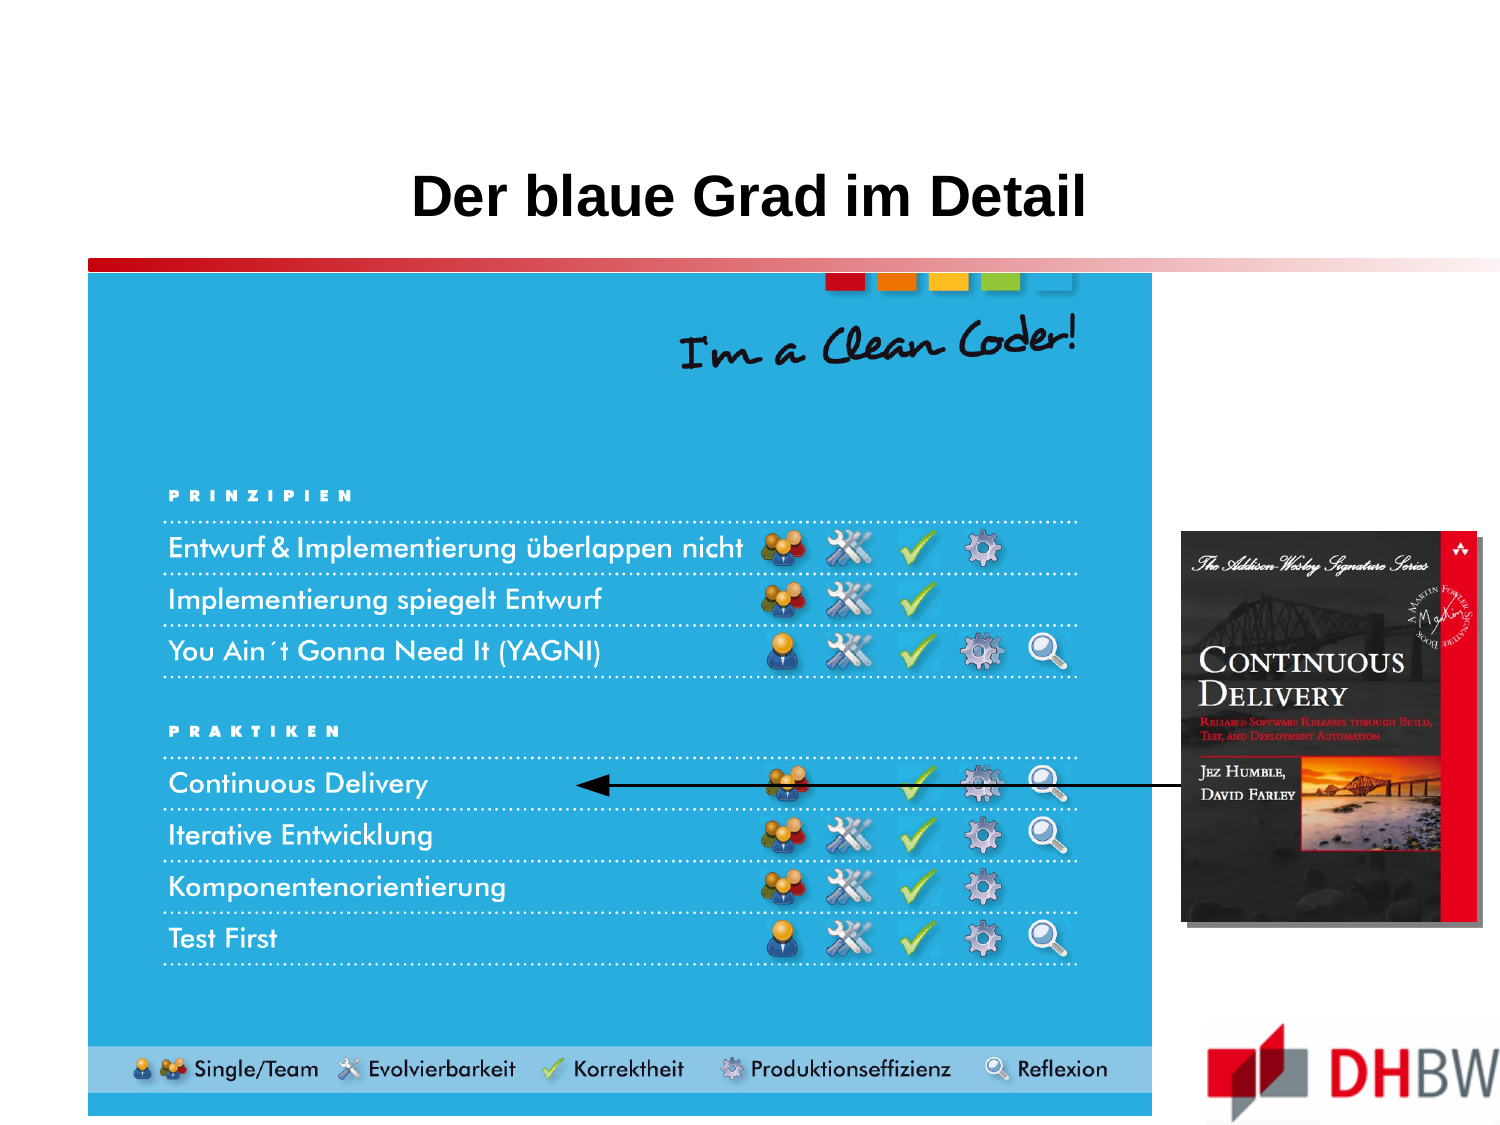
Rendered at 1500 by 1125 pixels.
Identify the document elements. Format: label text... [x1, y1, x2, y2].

picture [88, 273, 1152, 1116]
title Der blaue Grad im Detail [112, 20, 1388, 367]
picture [1181, 531, 1477, 922]
picture [1206, 1021, 1500, 1125]
